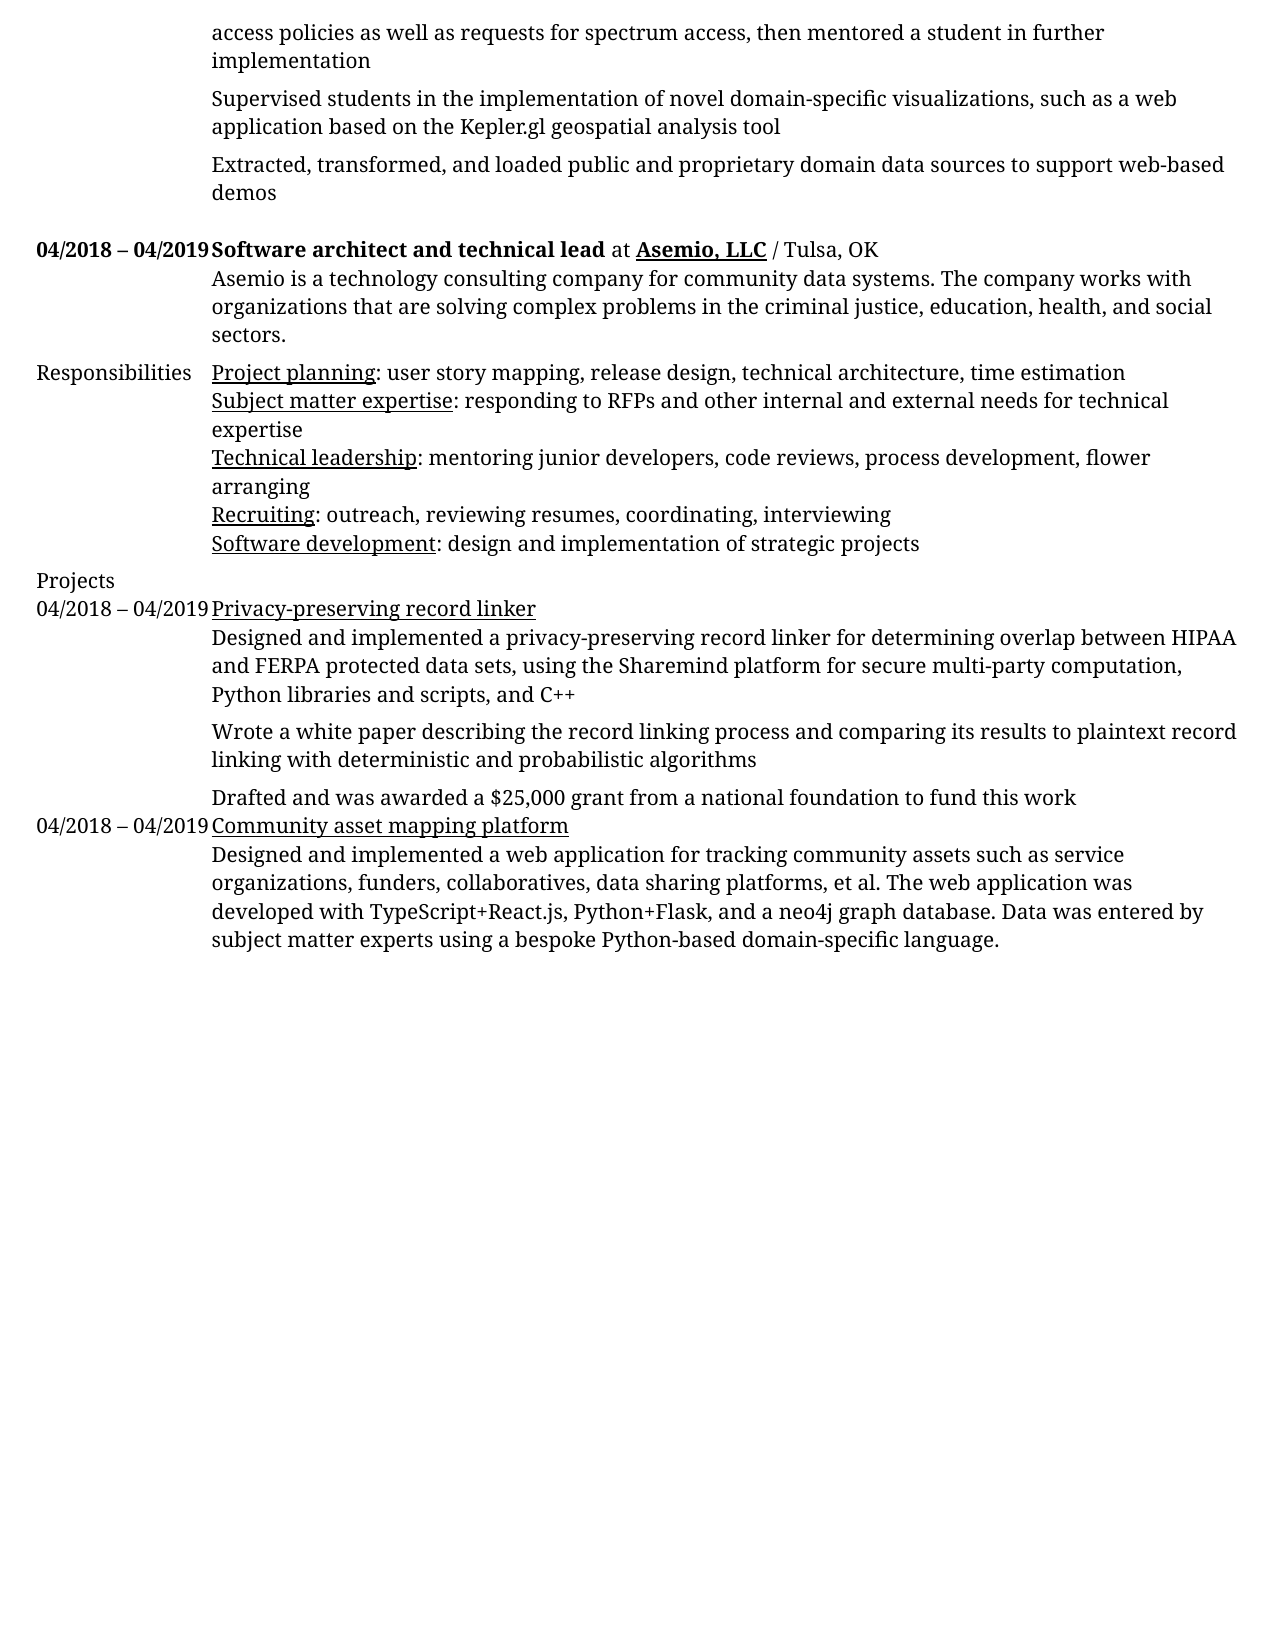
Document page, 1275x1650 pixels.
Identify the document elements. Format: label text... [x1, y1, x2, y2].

table_cell [211, 1181, 1239, 1209]
table_cell [211, 1409, 1239, 1437]
table_cell [211, 1068, 1239, 1096]
table_cell [211, 1380, 1239, 1409]
table_cell [36, 1124, 211, 1153]
table_cell Privacy-preserving record linker [211, 595, 1239, 623]
table_cell Designed and implemented a privacy-preserving record linker for determining overlap between HIPAA and FERPA protected data sets, using the Sharemind platform for secure multi-party computation, Python libraries and scripts, and C++ Wrote a white paper describing the record linking process and comparing its results to plaintext record linking with deterministic and probabilistic algorithms Drafted and was awarded a $25,000 grant from a national foundation to fund this work [211, 623, 1239, 811]
table_cell [211, 207, 1239, 235]
table_cell [36, 1380, 211, 1409]
table_cell [36, 1409, 211, 1437]
table_cell Software architect and technical lead at Asemio, LLC / Tulsa, OK Asemio is a technology consulting company for community data systems. The company works with organizations that are solving complex problems in the criminal justice, education, health, and social sectors. [211, 235, 1239, 358]
table_cell [211, 1466, 1239, 1494]
table_cell [36, 1437, 211, 1466]
table_cell [36, 954, 211, 982]
table_cell [36, 1323, 211, 1352]
table_cell [36, 840, 211, 954]
table_cell [211, 1352, 1239, 1380]
table_cell [36, 1295, 211, 1323]
table_cell Projects [36, 566, 211, 594]
table_cell [211, 1096, 1239, 1124]
table_cell access policies as well as requests for spectrum access, then mentored a student in further implementation Supervised students in the implementation of novel domain-specific visualizations, such as a web application based on the Kepler.gl geospatial analysis tool Extracted, transformed, and loaded public and proprietary domain data sources to support web-based demos [211, 18, 1239, 207]
table_cell [211, 1437, 1239, 1466]
table_cell [36, 1494, 211, 1522]
table_cell [211, 1039, 1239, 1067]
table_cell Designed and implemented a web application for tracking community assets such as service organizations, funders, collaboratives, data sharing platforms, et al. The web application was developed with TypeScript+React.js, Python+Flask, and a neo4j graph database. Data was entered by subject matter experts using a bespoke Python-based domain-specific language. [211, 840, 1239, 954]
table_cell [36, 1579, 211, 1608]
table_cell [211, 1011, 1239, 1039]
table_cell [36, 1068, 211, 1096]
table_cell [211, 1295, 1239, 1323]
table_cell [36, 1039, 211, 1067]
table_cell [36, 1466, 211, 1494]
table_cell [211, 1124, 1239, 1153]
table_cell [211, 1266, 1239, 1295]
table_cell [36, 207, 211, 235]
table_cell [211, 982, 1239, 1011]
table_cell [36, 18, 211, 207]
table_cell [36, 1523, 211, 1551]
table_cell 04/2018 – 04/2019 [36, 595, 211, 623]
table_cell 04/2018 – 04/2019 [36, 235, 211, 358]
table_cell [211, 1323, 1239, 1352]
table_cell 04/2018 – 04/2019 [36, 811, 211, 840]
table_cell [36, 1096, 211, 1124]
table_cell Community asset mapping platform [211, 811, 1239, 840]
table_cell [36, 1210, 211, 1238]
table_cell [211, 1494, 1239, 1522]
table_cell [211, 1238, 1239, 1266]
table_cell [36, 1238, 211, 1266]
table_cell [36, 1266, 211, 1295]
table_cell [211, 1551, 1239, 1579]
table_cell [211, 1523, 1239, 1551]
table_cell [211, 1210, 1239, 1238]
table_cell Responsibilities [36, 358, 211, 566]
table_cell [36, 1551, 211, 1579]
table_cell [36, 982, 211, 1011]
table_cell [36, 1352, 211, 1380]
table_cell [36, 1181, 211, 1209]
table_cell [211, 566, 1239, 594]
table_cell [211, 954, 1239, 982]
table_cell [211, 1579, 1239, 1608]
table_cell [36, 1011, 211, 1039]
table_cell Project planning: user story mapping, release design, technical architecture, time estimation Subject matter expertise: responding to RFPs and other internal and external needs for technical expertise Technical leadership: mentoring junior developers, code reviews, process development, flower arranging Recruiting: outreach, reviewing resumes, coordinating, interviewing Software development: design and implementation of strategic projects [211, 358, 1239, 566]
table_cell [211, 1153, 1239, 1181]
table_cell [36, 1153, 211, 1181]
table_cell [36, 623, 211, 811]
